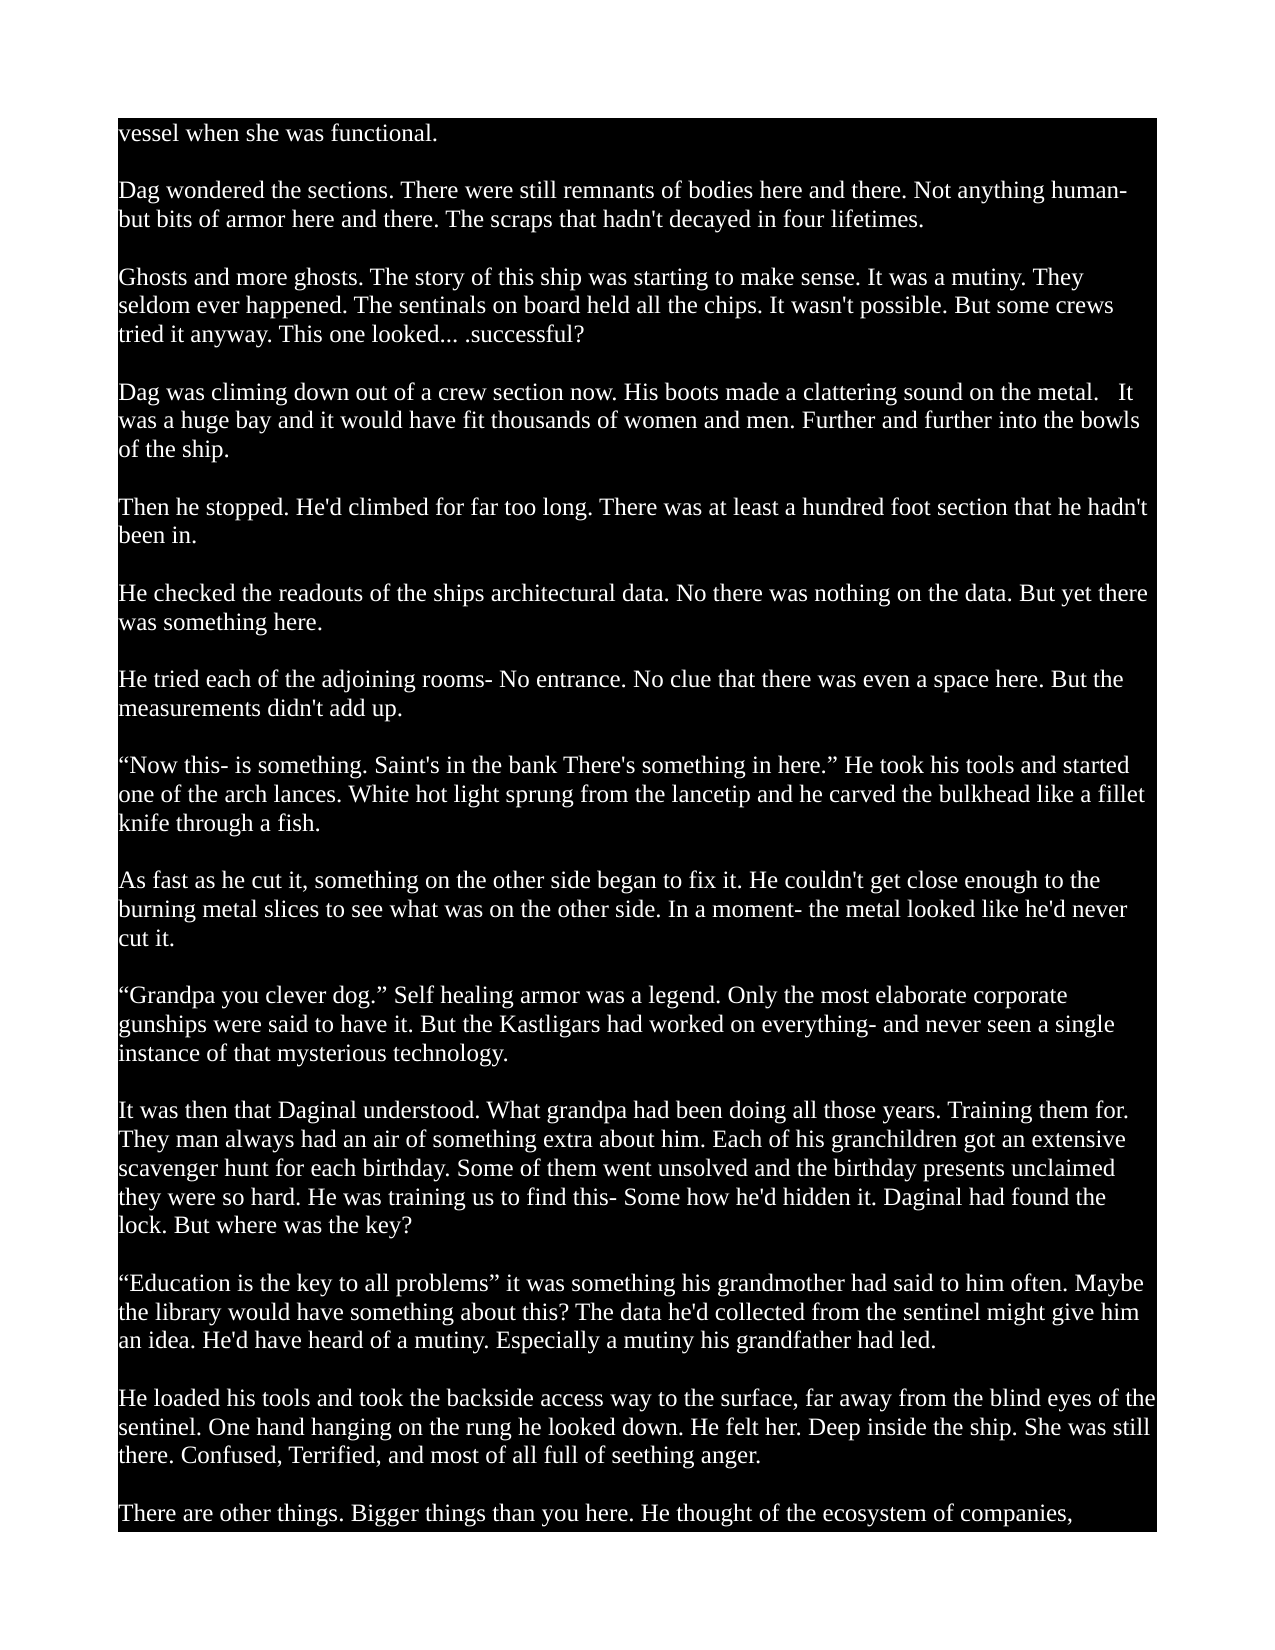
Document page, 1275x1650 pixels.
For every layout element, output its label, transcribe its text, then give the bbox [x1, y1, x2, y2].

text He loaded his tools and took the backside access way to the surface, far away from the blind eyes of the sentinel. One hand hanging on the rung he looked down. He felt her. Deep inside the ship. She was still there. Confused, Terrified, and most of all full of seething anger. There are other things. Bigger things than you here. He thought of the ecosystem of companies, [118, 1383, 1157, 1527]
text It was then that Daginal understood. What grandpa had been doing all those years. Training them for. They man always had an air of something extra about him. Each of his granchildren got an extensive scavenger hunt for each birthday. Some of them went unsolved and the birthday presents unclaimed they were so hard. He was training us to find this- Some how he'd hidden it. Daginal had found the lock. But where was the key? [118, 1096, 1157, 1239]
text Dag was climing down out of a crew section now. His boots made a clattering sound on the metal. It was a huge bay and it would have fit thousands of women and men. Further and further into the bowls of the ship. [118, 377, 1157, 463]
text Dag wondered the sections. There were still remnants of bodies here and there. Not anything human- but bits of armor here and there. The scraps that hadn't decayed in four lifetimes. [118, 176, 1157, 233]
text vessel when she was functional. [118, 118, 1157, 147]
text Ghosts and more ghosts. The story of this ship was starting to make sense. It was a mutiny. They seldom ever happened. The sentinals on board held all the chips. It wasn't possible. But some crews tried it anyway. This one looked... .successful? [118, 262, 1157, 348]
text Then he stopped. He'd climbed for far too long. There was at least a hundred foot section that he hadn't been in. He checked the readouts of the ships architectural data. No there was nothing on the data. But yet there was something here. [118, 463, 1157, 636]
text He tried each of the adjoining rooms- No entrance. No clue that there was even a space here. But the measurements didn't add up. “Now this- is something. Saint's in the bank There's something in here.” He took his tools and started one of the arch lances. White hot light sprung from the lancetip and he carved the bulkhead like a fillet knife through a fish. As fast as he cut it, something on the other side began to fix it. He couldn't get close enough to the burning metal slices to see what was on the other side. In a moment- the metal looked like he'd never cut it. “Grandpa you clever dog.” Self healing armor was a legend. Only the most elaborate corporate gunships were said to have it. But the Kastligars had worked on everything- and never seen a single instance of that mysterious technology. [118, 664, 1157, 1067]
text “Education is the key to all problems” it was something his grandmother had said to him often. Maybe the library would have something about this? The data he'd collected from the sentinel might give him an idea. He'd have heard of a mutiny. Especially a mutiny his grandfather had led. [118, 1268, 1157, 1354]
